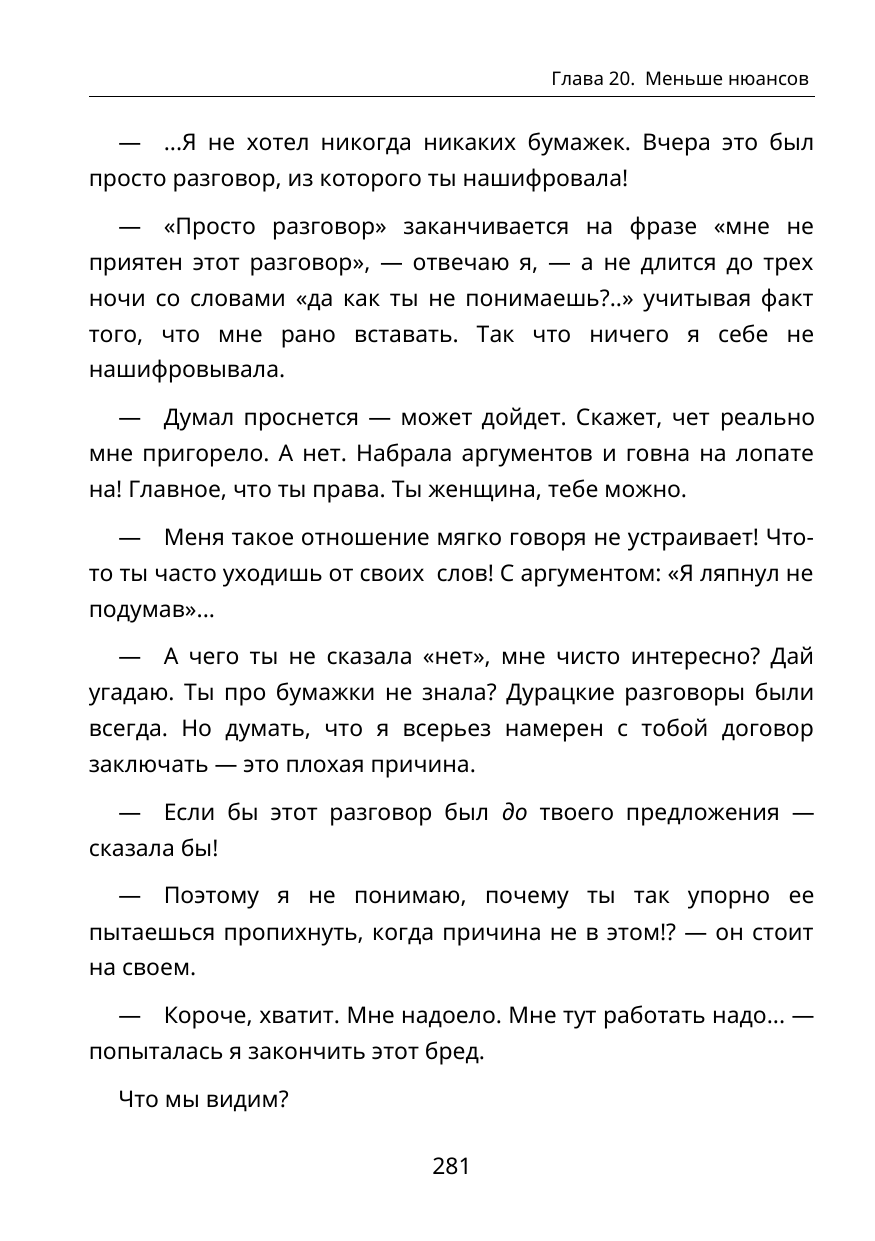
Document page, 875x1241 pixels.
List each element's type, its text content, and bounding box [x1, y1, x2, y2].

text Что мы видим? [88, 1083, 815, 1114]
list Если бы этот разговор был до твоего предложения — сказала бы! [88, 796, 815, 863]
list Короче, хватит. Мне надоело. Мне тут работать надо... — попыталась я закончить этот бред. [88, 999, 815, 1066]
list «Просто разговор» заканчивается на фразе «мне не приятен этот разговор», — отвечаю я, — а не длится до трех ночи со словами «да как ты не понимаешь?..» учитывая факт того, что мне рано вставать. Так что ничего я себе не нашифровывала. [88, 210, 815, 385]
list Думал проснется — может дойдет. Скажет, чет ­реаль­но мне пригорело. А нет. Набрала аргументов и говна на лопате на! Главное, что ты права. Ты женщина, тебе можно. [88, 401, 815, 504]
list А чего ты не сказала «нет», мне чисто интересно? Дай угадаю. Ты про бумажки не знала? Дурацкие разговоры были всегда. Но думать, что я всерьез намерен с тобой договор заключать — это плохая причина. [88, 640, 815, 779]
list Поэтому я не понимаю, почему ты так упорно ее пытаешься пропихнуть, когда причина не в этом!? — он стоит на своем. [88, 879, 815, 983]
list ...Я не хотел никогда никаких бумажек. Вчера это был просто разговор, из которого ты нашифровала! [88, 126, 815, 193]
list Меня такое отношение мягко говоря не устраивает! Что-то ты часто уходишь от своих слов! С аргументом: «Я ляпнул не подумав»... [88, 521, 815, 624]
